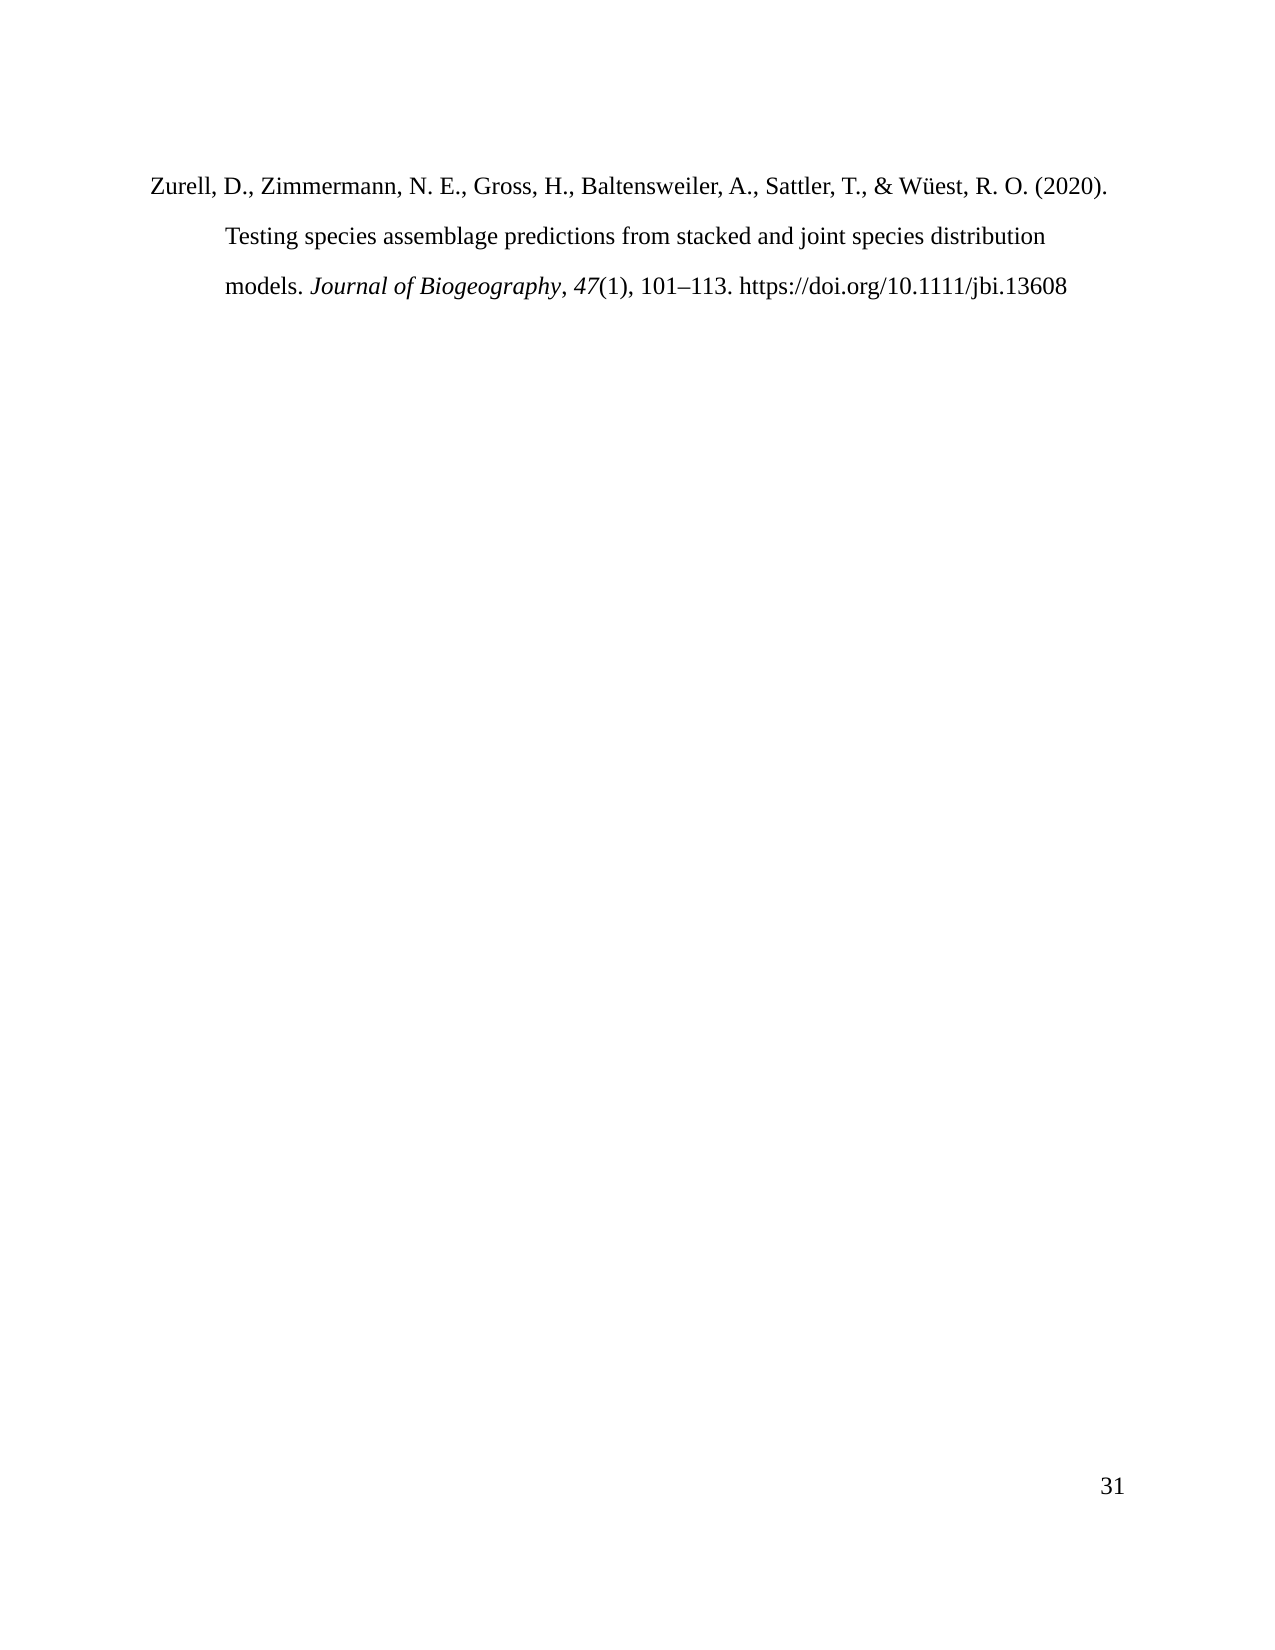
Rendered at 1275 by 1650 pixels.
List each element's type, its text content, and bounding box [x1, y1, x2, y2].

text Zurell, D., Zimmermann, N. E., Gross, H., Baltensweiler, A., Sattler, T., & Wüest, R. O. (2020). Testing species assemblage predictions from stacked and joint species distribution models. Journal of Biogeography, 47(1), 101–113. https://doi.org/10.1111/jbi.13608 [150, 150, 1125, 300]
